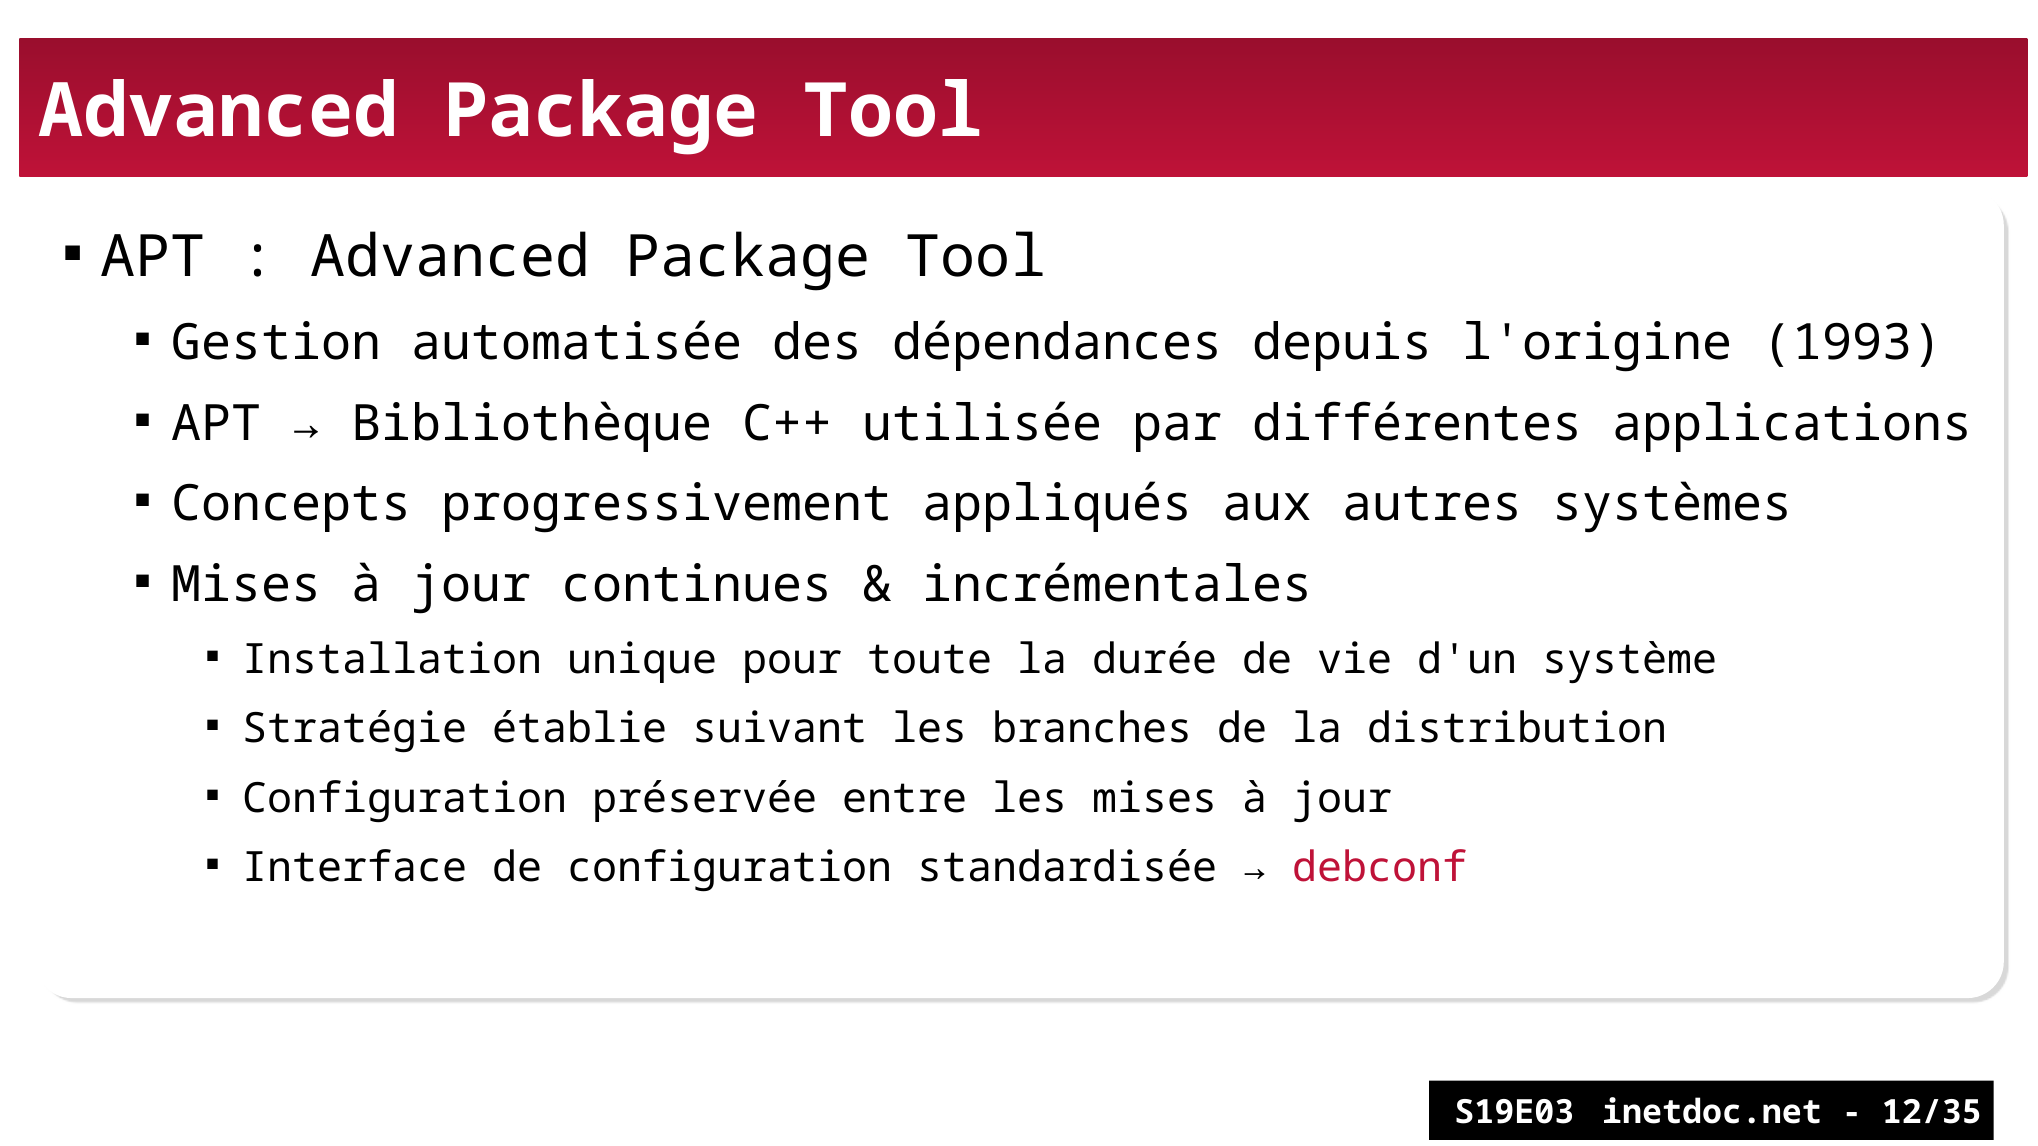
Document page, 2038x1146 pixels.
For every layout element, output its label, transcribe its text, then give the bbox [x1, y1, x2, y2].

text_box S19E03 inetdoc.net - <numéro>/35 [1429, 1080, 1994, 1140]
text_box APT : Advanced Package Tool Gestion automatisée des dépendances depuis l'origine (1993) APT → Bibliothèque C++ utilisée par différentes applications Concepts progressivement appliqués aux autres systèmes Mises à jour continues & incrémentales Installation unique pour toute la durée de vie d'un système Stratégie établie suivant les branches de la distribution Configuration préservée entre les mises à jour Interface de configuration standardisée → debconf [35, 188, 2004, 999]
text_box Advanced Package Tool [19, 38, 2028, 177]
